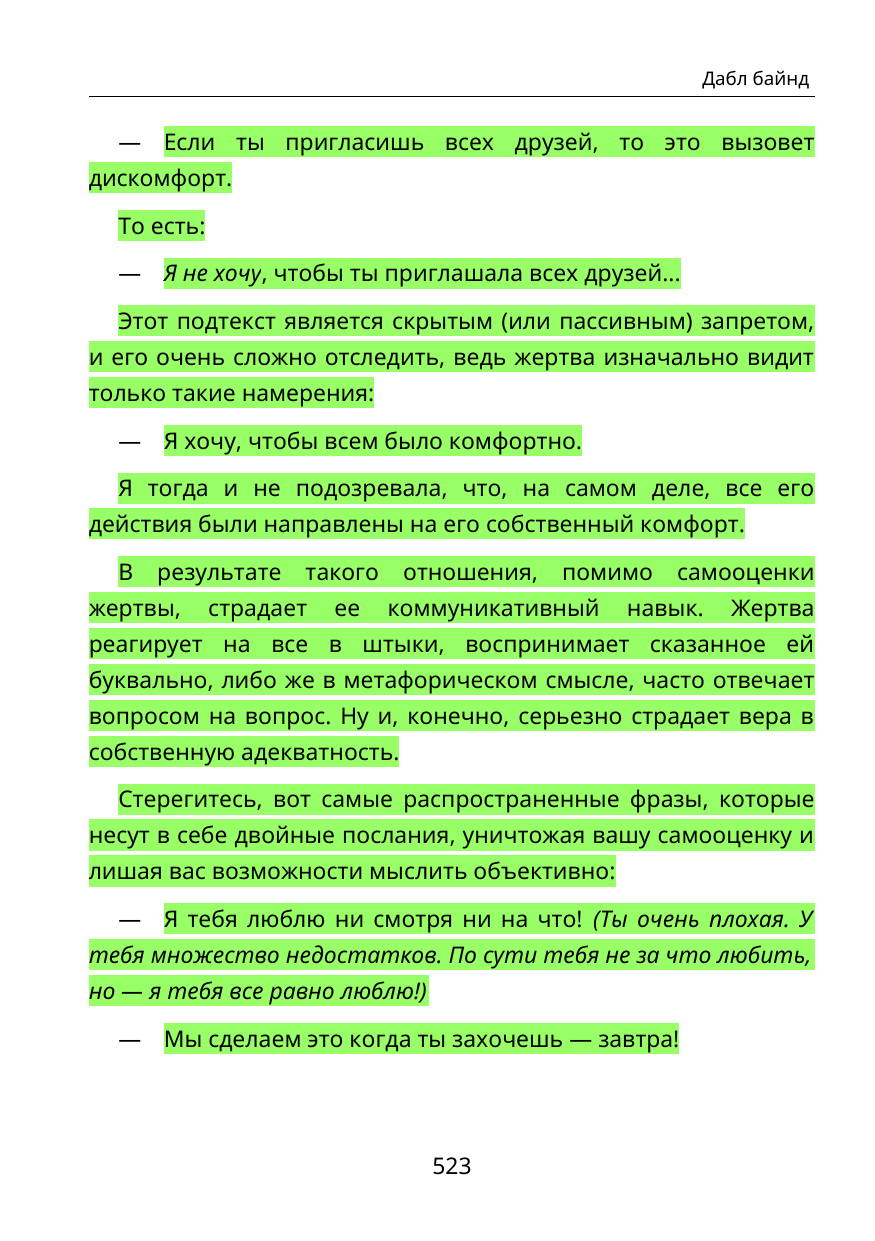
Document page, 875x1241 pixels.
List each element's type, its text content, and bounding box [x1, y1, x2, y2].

text Этот подтекст является скрытым (или пассивным) запретом, и его очень сложно отследить, ведь жертва изначально видит только такие намерения: [88, 305, 815, 408]
list Я тебя люблю ни смотря ни на что! (Ты очень плохая. У тебя множество недостатков. По сути тебя не за что любить, но — я тебя все равно люблю!) [88, 903, 815, 1006]
list Я не хочу, чтобы ты приглашала всех друзей... [88, 257, 815, 289]
text Я тогда и не подозревала, что, на самом деле, все его действия были направлены на его собственный комфорт. [88, 472, 815, 539]
text То есть: [88, 210, 815, 241]
list Я хочу, чтобы всем было комфортно. [88, 425, 815, 456]
text В результате такого отношения, помимо самооценки жертвы, страдает ее коммуникативный навык. Жертва реагирует на все в штыки, воспринимает сказанное ей буквально, либо же в метафорическом смысле, часто отвечает вопросом на вопрос. Ну и, конечно, серьезно страдает вера в собственную адекватность. [88, 556, 815, 767]
list Мы сделаем это когда ты захочешь — завтра! [88, 1023, 815, 1054]
text Стерегитесь, вот самые распространенные фразы, которые несут в себе двойные послания, уничтожая вашу самооценку и лишая вас возможности мыслить объективно: [88, 783, 815, 887]
list Если ты пригласишь всех друзей, то это вызовет дискомфорт. [88, 126, 815, 193]
